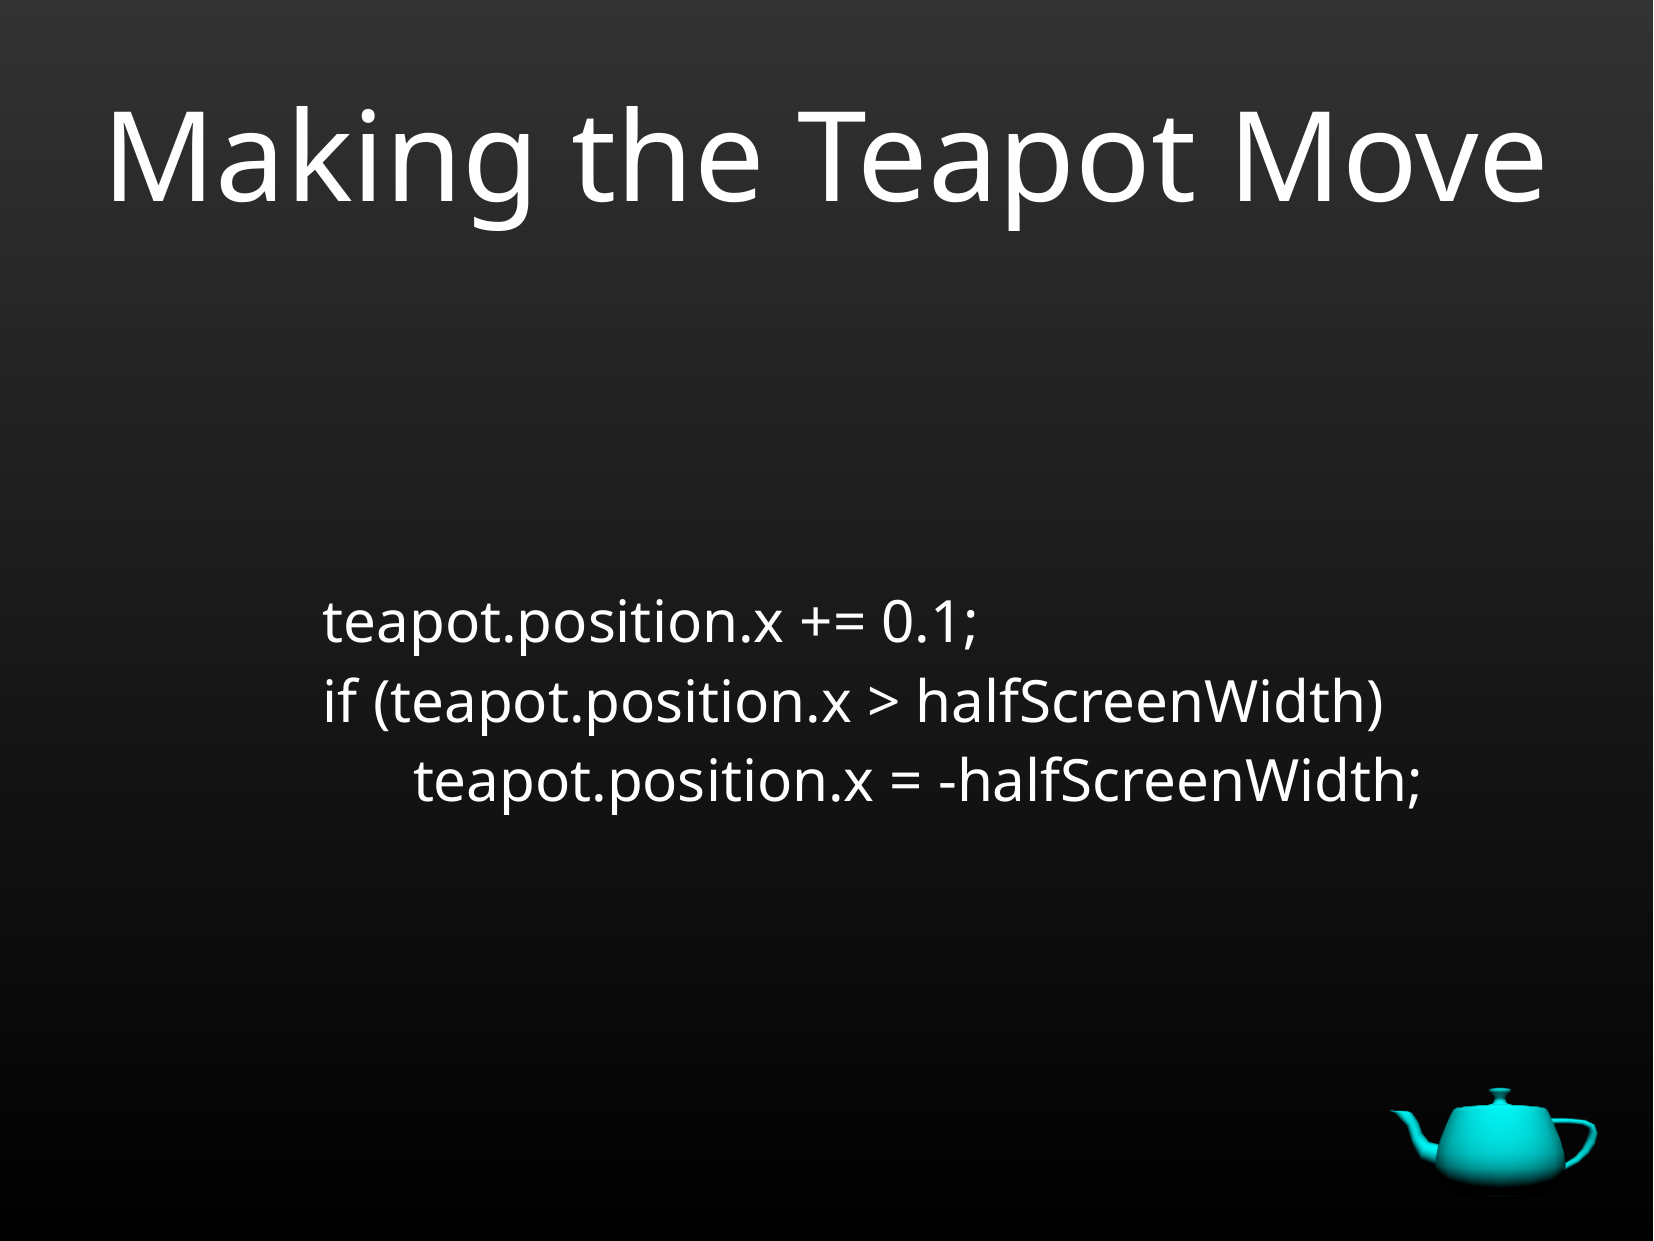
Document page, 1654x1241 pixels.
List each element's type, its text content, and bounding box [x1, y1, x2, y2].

subtitle teapot.position.x += 0.1; if (teapot.position.x > halfScreenWidth) teapot.position.x = -halfScreenWidth; [82, 297, 1571, 1102]
title Making the Teapot Move [82, 56, 1571, 250]
picture [1387, 1085, 1600, 1201]
